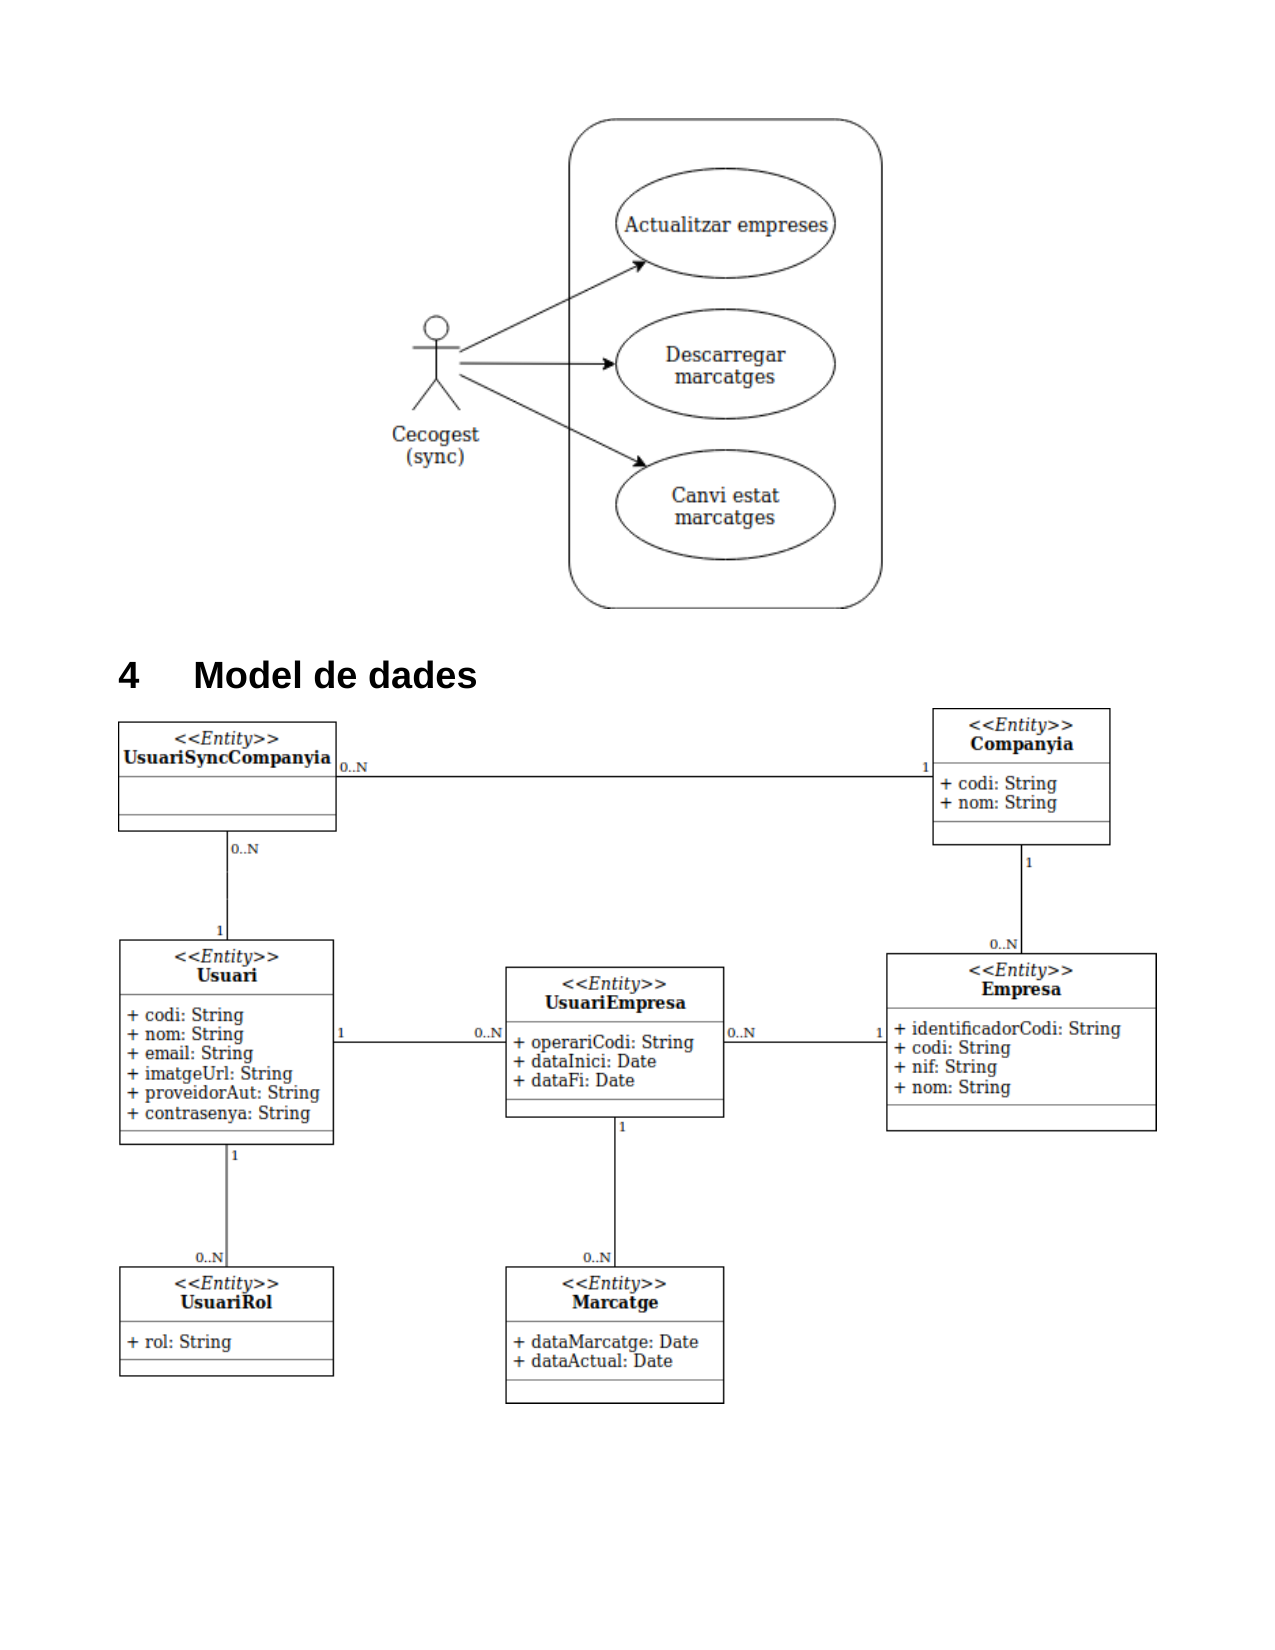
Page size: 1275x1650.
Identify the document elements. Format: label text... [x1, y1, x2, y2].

picture [392, 118, 883, 609]
subtitle Model de dades [118, 653, 1157, 696]
picture [118, 708, 1157, 1404]
